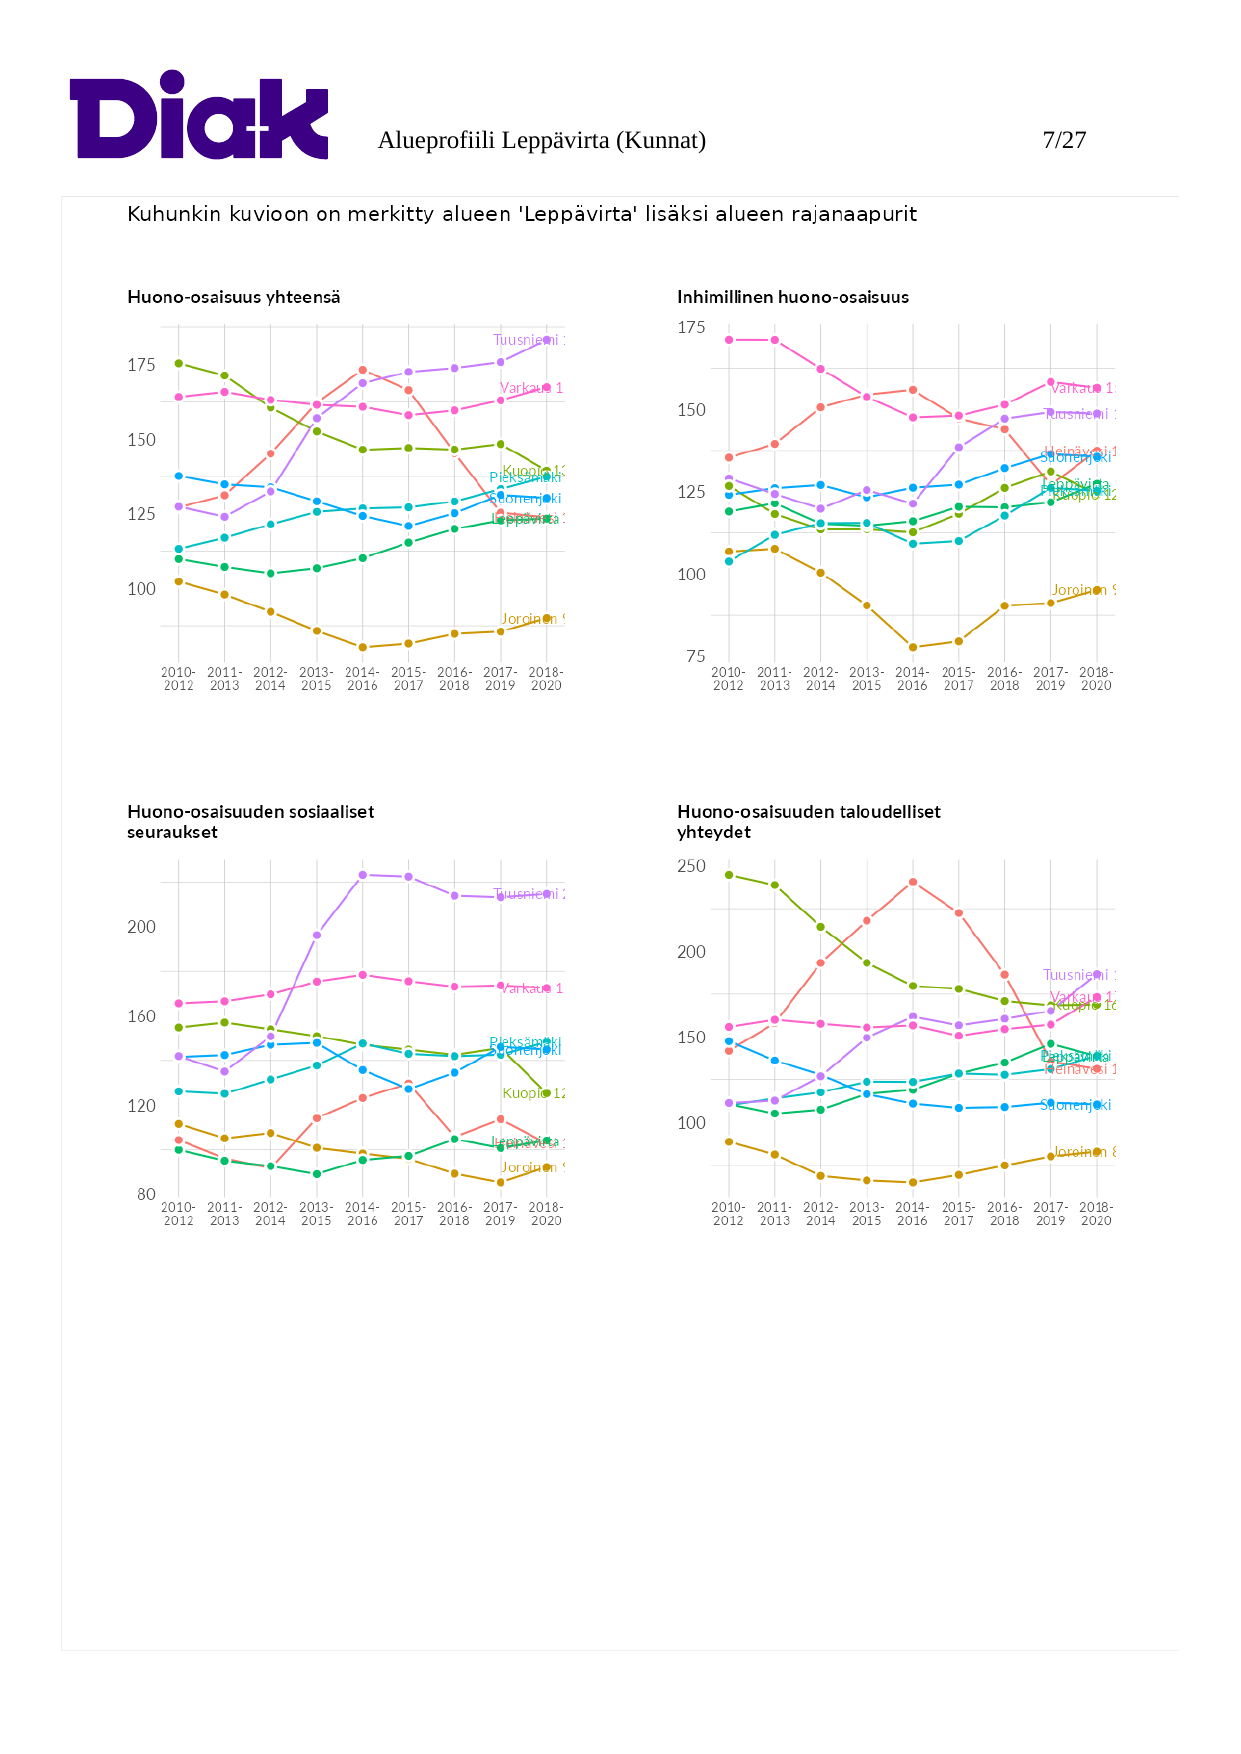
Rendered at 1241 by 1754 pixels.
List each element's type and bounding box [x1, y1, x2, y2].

picture [61, 196, 1179, 1651]
